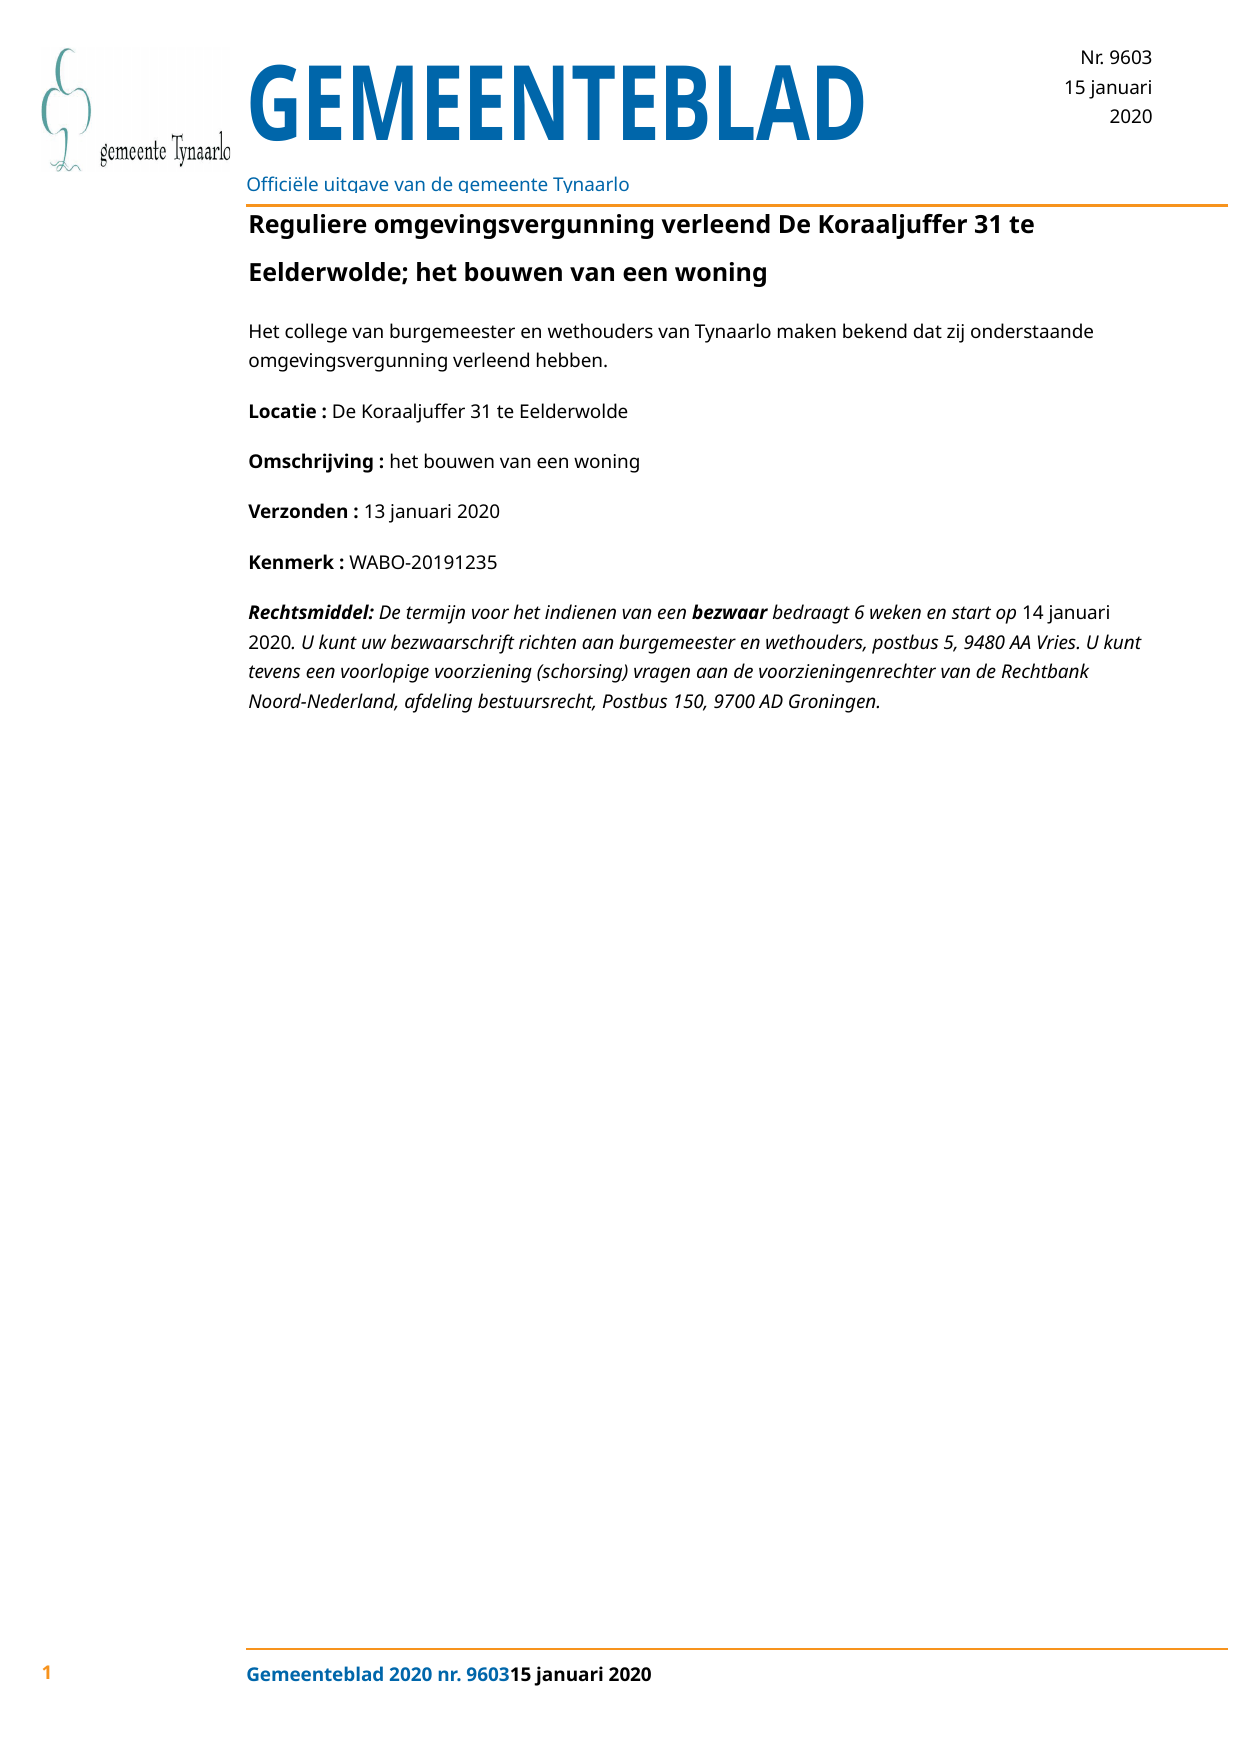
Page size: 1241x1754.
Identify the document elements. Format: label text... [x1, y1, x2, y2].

text Rechtsmiddel: De termijn voor het indienen van een bezwaar bedraagt 6 weken en start op 14 januari 2020. U kunt uw bezwaarschrift richten aan burgemeester en wethouders, postbus 5, 9480 AA Vries. U kunt tevens een voorlopige voorziening (schorsing) vragen aan de voorzieningenrechter van de Rechtbank Noord-Nederland, afdeling bestuursrecht, Postbus 150, 9700 AD Groningen. [248, 599, 1152, 714]
picture [41, 47, 231, 172]
text Omschrijving : het bouwen van een woning [248, 448, 1152, 474]
text Verzonden : 13 januari 2020 [248, 499, 1152, 524]
text Het college van burgemeester en wethouders van Tynaarlo maken bekend dat zij onderstaande omgevingsvergunning verleend hebben. [248, 318, 1152, 373]
text Reguliere omgevingsvergunning verleend De Koraaljuffer 31 te Eelderwolde; het bouwen van een woning [248, 207, 1152, 288]
text Locatie : De Koraaljuffer 31 te Eelderwolde [248, 398, 1152, 424]
text Kenmerk : WABO-20191235 [248, 549, 1152, 575]
